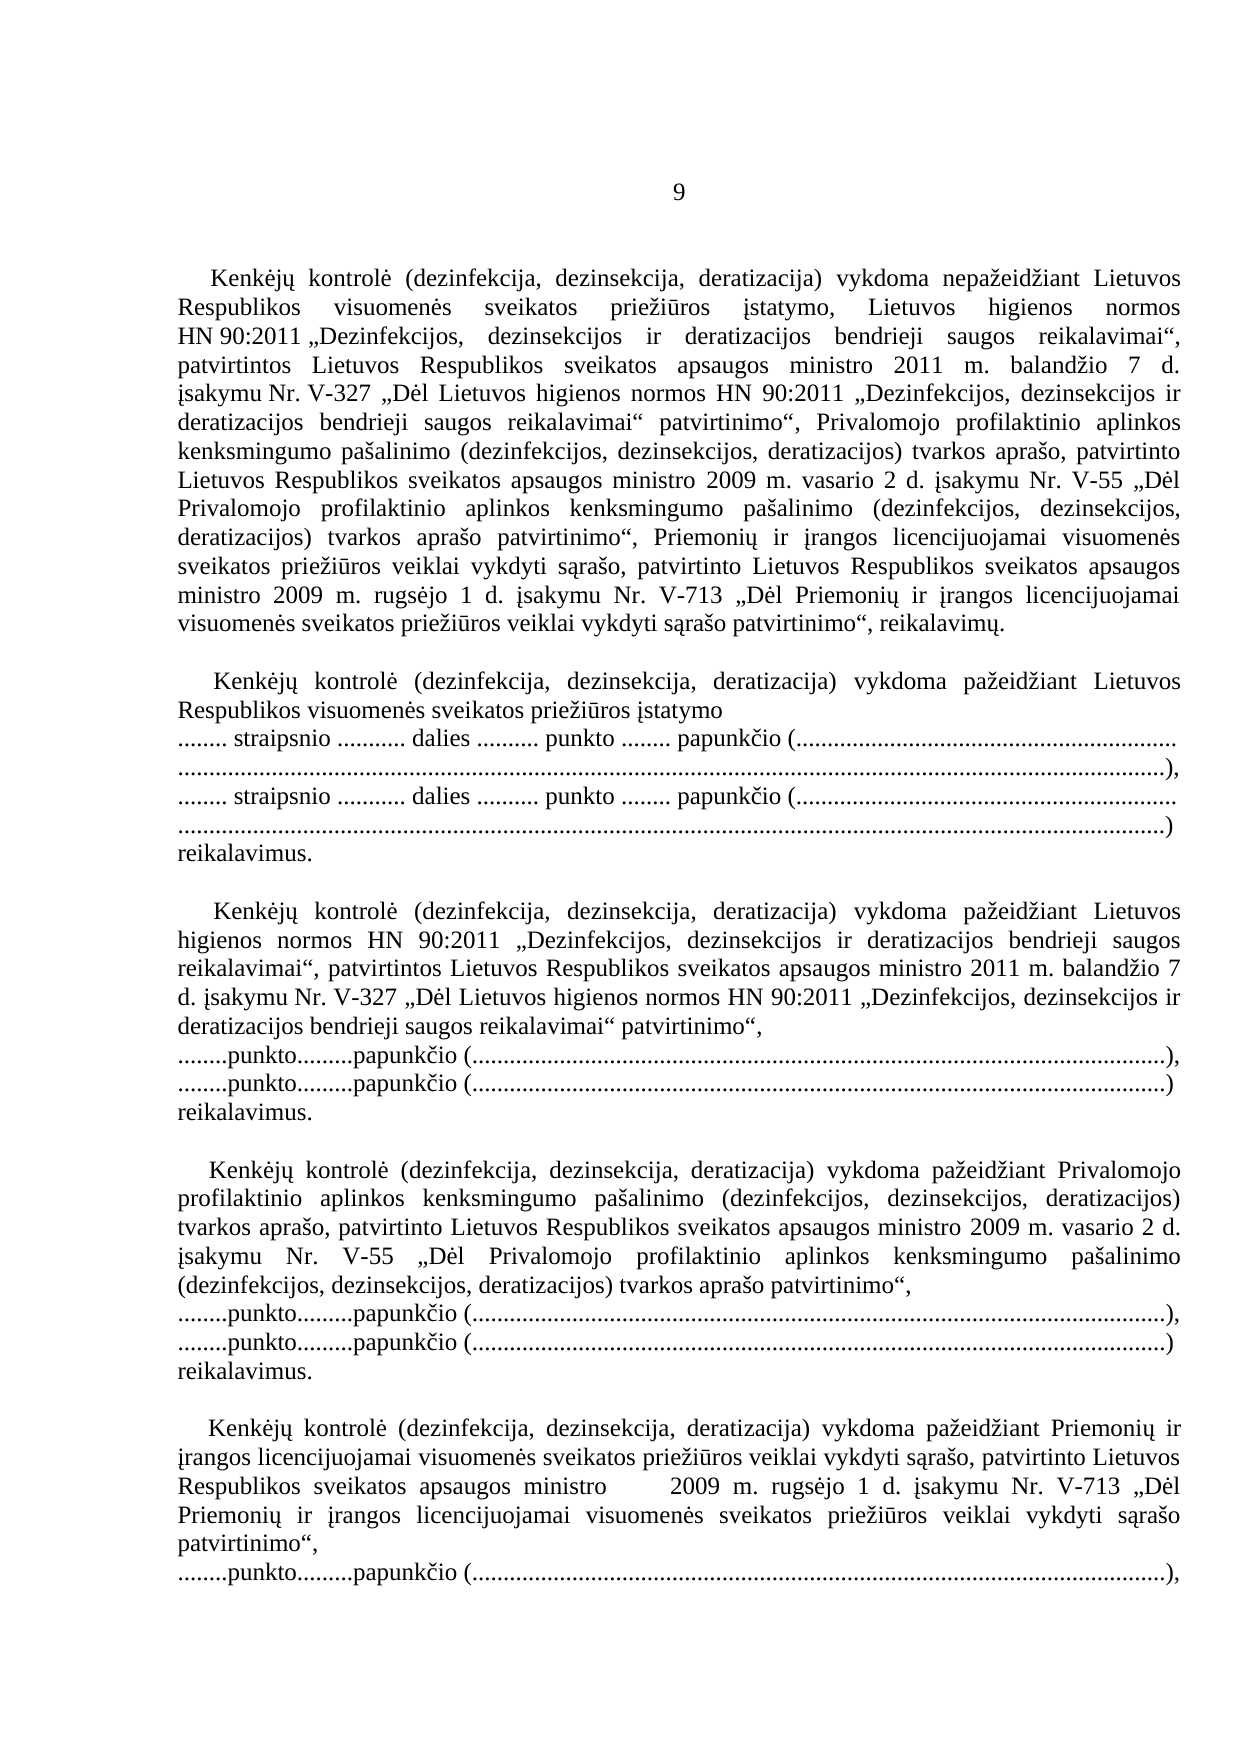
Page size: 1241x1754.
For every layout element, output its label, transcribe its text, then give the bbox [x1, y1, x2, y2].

text ........punkto.........papunkčio (...............................................................................................................), [177, 1298, 1181, 1327]
text ........ straipsnio ........... dalies .......... punkto ........ papunkčio (............................................................. [177, 723, 1181, 752]
text reikalavimus. [177, 1356, 1181, 1385]
text  Kenkėjų kontrolė (dezinfekcija, dezinsekcija, deratizacija) vykdoma pažeidžiant Lietuvos higienos normos HN 90:2011 „Dezinfekcijos, dezinsekcijos ir deratizacijos bendrieji saugos reikalavimai“, patvirtintos Lietuvos Respublikos sveikatos apsaugos ministro 2011 m. balandžio 7 d. įsakymu Nr. V-327 „Dėl Lietuvos higienos normos HN 90:2011 „Dezinfekcijos, dezinsekcijos ir deratizacijos bendrieji saugos reikalavimai“ patvirtinimo“, [177, 896, 1181, 1040]
text ........punkto.........papunkčio (...............................................................................................................), [177, 1040, 1181, 1068]
text  Kenkėjų kontrolė (dezinfekcija, dezinsekcija, deratizacija) vykdoma pažeidžiant Priemonių ir įrangos licencijuojamai visuomenės sveikatos priežiūros veiklai vykdyti sąrašo, patvirtinto Lietuvos Respublikos sveikatos apsaugos ministro 2009 m. rugsėjo 1 d. įsakymu Nr. V-713 „Dėl Priemonių ir įrangos licencijuojamai visuomenės sveikatos priežiūros veiklai vykdyti sąrašo patvirtinimo“, [177, 1413, 1181, 1557]
text reikalavimus. [177, 838, 1181, 867]
text ........punkto.........papunkčio (...............................................................................................................) [177, 1068, 1181, 1097]
text ........punkto.........papunkčio (...............................................................................................................), [177, 1557, 1181, 1586]
text  Kenkėjų kontrolė (dezinfekcija, dezinsekcija, deratizacija) vykdoma pažeidžiant Privalomojo profilaktinio aplinkos kenksmingumo pašalinimo (dezinfekcijos, dezinsekcijos, deratizacijos) tvarkos aprašo, patvirtinto Lietuvos Respublikos sveikatos apsaugos ministro 2009 m. vasario 2 d. įsakymu Nr. V-55 „Dėl Privalomojo profilaktinio aplinkos kenksmingumo pašalinimo (dezinfekcijos, dezinsekcijos, deratizacijos) tvarkos aprašo patvirtinimo“, [177, 1155, 1181, 1298]
text ..............................................................................................................................................................) [177, 810, 1181, 838]
text ........punkto.........papunkčio (...............................................................................................................) [177, 1327, 1181, 1356]
text  Kenkėjų kontrolė (dezinfekcija, dezinsekcija, deratizacija) vykdoma nepažeidžiant Lietuvos Respublikos visuomenės sveikatos priežiūros įstatymo, Lietuvos higienos normos HN 90:2011 „Dezinfekcijos, dezinsekcijos ir deratizacijos bendrieji saugos reikalavimai“, patvirtintos Lietuvos Respublikos sveikatos apsaugos ministro 2011 m. balandžio 7 d. įsakymu Nr. V-327 „Dėl Lietuvos higienos normos HN 90:2011 „Dezinfekcijos, dezinsekcijos ir deratizacijos bendrieji saugos reikalavimai“ patvirtinimo“, Privalomojo profilaktinio aplinkos kenksmingumo pašalinimo (dezinfekcijos, dezinsekcijos, deratizacijos) tvarkos aprašo, patvirtinto Lietuvos Respublikos sveikatos apsaugos ministro 2009 m. vasario 2 d. įsakymu Nr. V-55 „Dėl Privalomojo profilaktinio aplinkos kenksmingumo pašalinimo (dezinfekcijos, dezinsekcijos, deratizacijos) tvarkos aprašo patvirtinimo“, Priemonių ir įrangos licencijuojamai visuomenės sveikatos priežiūros veiklai vykdyti sąrašo, patvirtinto Lietuvos Respublikos sveikatos apsaugos ministro 2009 m. rugsėjo 1 d. įsakymu Nr. V-713 „Dėl Priemonių ir įrangos licencijuojamai visuomenės sveikatos priežiūros veiklai vykdyti sąrašo patvirtinimo“, reikalavimų. [177, 263, 1181, 637]
text reikalavimus. [177, 1097, 1181, 1126]
text ..............................................................................................................................................................), [177, 752, 1181, 781]
text  Kenkėjų kontrolė (dezinfekcija, dezinsekcija, deratizacija) vykdoma pažeidžiant Lietuvos Respublikos visuomenės sveikatos priežiūros įstatymo [177, 666, 1181, 723]
text ........ straipsnio ........... dalies .......... punkto ........ papunkčio (............................................................. [177, 781, 1181, 810]
